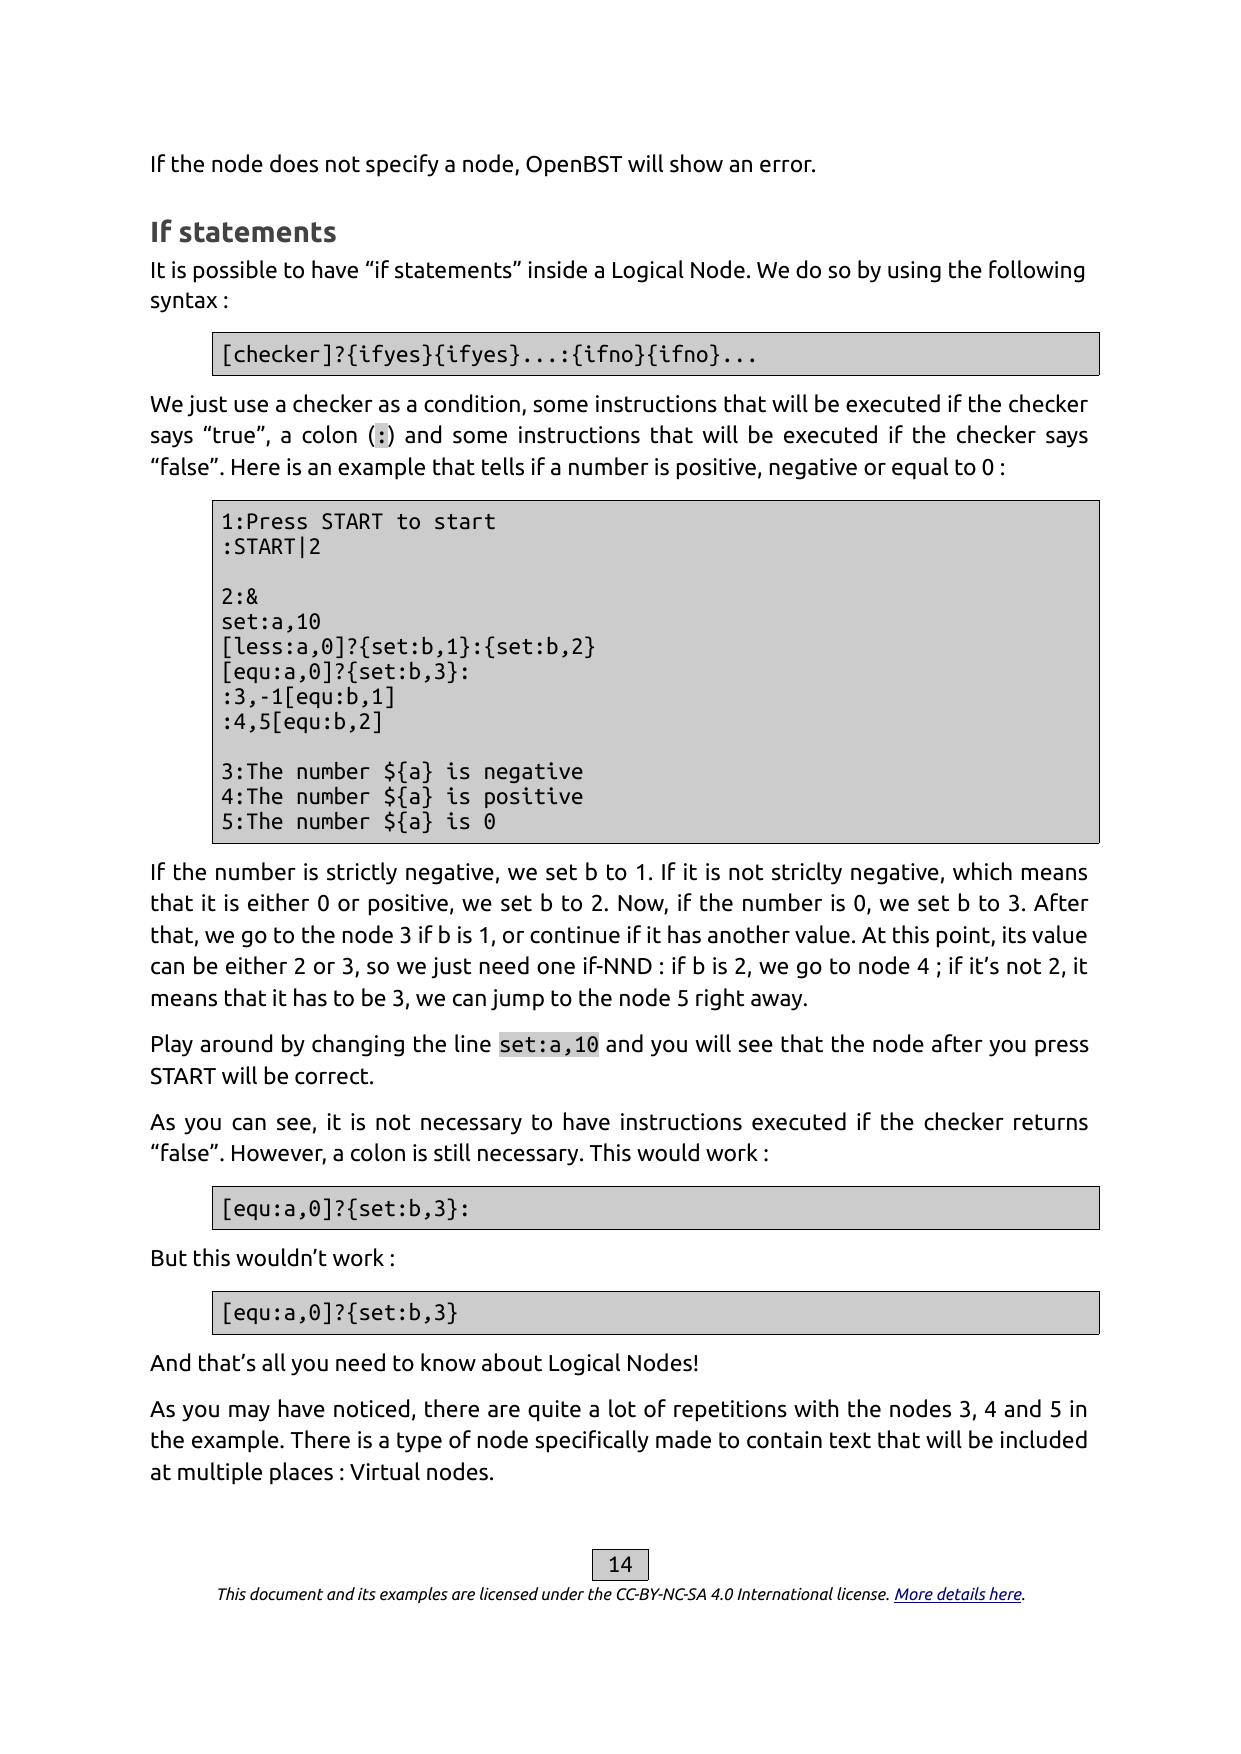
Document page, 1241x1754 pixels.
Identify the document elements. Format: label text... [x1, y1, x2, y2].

text 1:Press START to start [213, 501, 1099, 525]
text We just use a checker as a condition, some instructions that will be executed if the checker says “true”, a colon (:) and some instructions that will be executed if the checker says “false”. Here is an example that tells if a number is positive, negative or equal to 0 : [150, 390, 1090, 480]
subtitle If statements [150, 215, 1090, 248]
text If the number is strictly negative, we set b to 1. If it is not striclty negative, which means that it is either 0 or positive, we set b to 2. Now, if the number is 0, we set b to 3. After that, we go to the node 3 if b is 1, or continue if it has another value. At this point, its value can be either 2 or 3, so we just need one if-NND : if b is 2, we go to node 4 ; if it’s not 2, it means that it has to be 3, we can jump to the node 5 right away. [150, 858, 1090, 1011]
text :3,-1[equ:b,1] [213, 675, 1099, 700]
text [less:a,0]?{set:b,1}:{set:b,2} [213, 625, 1099, 650]
text It is possible to have “if statements” inside a Logical Node. We do so by using the following syntax : [150, 257, 1090, 313]
text [equ:a,0]?{set:b,3}: [213, 1187, 1099, 1229]
text And that’s all you need to know about Logical Nodes! [150, 1349, 1090, 1376]
text But this wouldn’t work : [150, 1244, 1090, 1271]
text [equ:a,0]?{set:b,3} [213, 1292, 1099, 1334]
text set:a,10 [213, 600, 1099, 625]
text 3:The number ${a} is negative [213, 750, 1099, 775]
text 5:The number ${a} is 0 [213, 800, 1099, 843]
text As you can see, it is not necessary to have instructions executed if the checker returns “false”. However, a colon is still necessary. This would work : [150, 1108, 1090, 1166]
text As you may have noticed, there are quite a lot of repetitions with the nodes 3, 4 and 5 in the example. There is a type of node specifically made to contain text that will be included at multiple places : Virtual nodes. [150, 1395, 1090, 1485]
text 4:The number ${a} is positive [213, 775, 1099, 800]
text :4,5[equ:b,2] [213, 700, 1099, 725]
text 2:& [213, 575, 1099, 600]
text :START|2 [213, 525, 1099, 550]
text If the node does not specify a node, OpenBST will show an error. [150, 150, 1090, 176]
text [checker]?{ifyes}{ifyes}...:{ifno}{ifno}... [213, 333, 1099, 375]
text [equ:a,0]?{set:b,3}: [213, 650, 1099, 675]
text Play around by changing the line set:a,10 and you will see that the node after you press START will be correct. [150, 1031, 1090, 1088]
